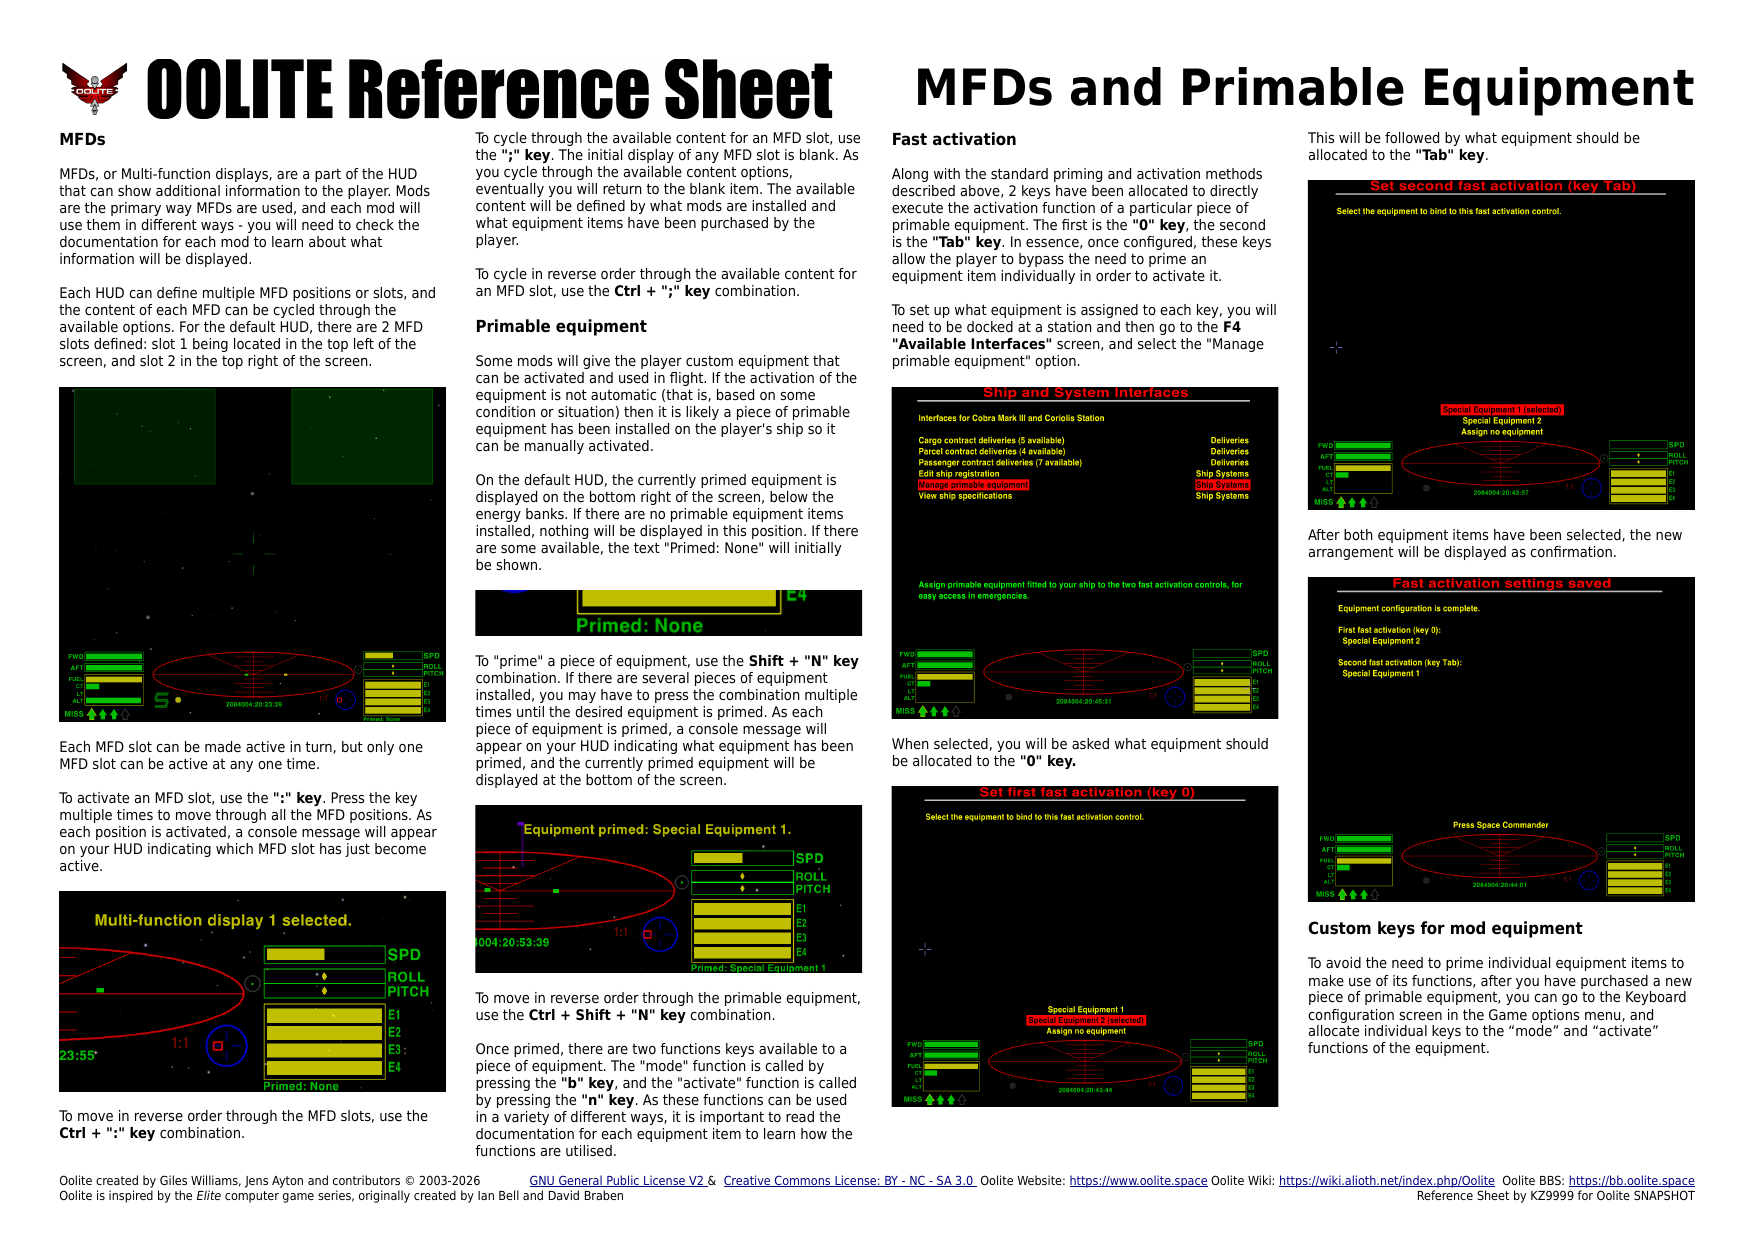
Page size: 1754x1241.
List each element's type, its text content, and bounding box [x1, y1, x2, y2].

text To "prime" a piece of equipment, use the Shift + "N" key combination. If there are several pieces of equipment installed, you may have to press the combination multiple times until the desired equipment is primed. As each piece of equipment is primed, a console message will appear on your HUD indicating what equipment has been primed, and the currently primed equipment will be displayed at the bottom of the screen. [475, 653, 862, 788]
picture [1307, 577, 1695, 902]
text To activate an MFD slot, use the ":" key. Press the key multiple times to move through all the MFD positions. As each position is activated, a console message will appear on your HUD indicating which MFD slot has just become active. [59, 790, 446, 874]
picture [1307, 180, 1695, 510]
picture [147, 59, 833, 119]
text Along with the standard priming and activation methods described above, 2 keys have been allocated to directly execute the activation function of a particular piece of primable equipment. The first is the "0" key, the second is the "Tab" key. In essence, once configured, these keys allow the player to bypass the need to prime an equipment item individually in order to activate it. [892, 166, 1278, 285]
picture [891, 786, 1279, 1107]
text Custom keys for mod equipment [1308, 919, 1695, 938]
picture [475, 590, 863, 636]
text Once primed, there are two functions keys available to a piece of equipment. The "mode" function is called by pressing the "b" key, and the "activate" function is called by pressing the "n" key. As these functions can be used in a variety of different ways, it is important to read the documentation for each equipment item to learn how the functions are utilised. [475, 1041, 862, 1160]
text Each MFD slot can be made active in turn, but only one MFD slot can be active at any one time. [59, 739, 446, 773]
text To cycle through the available content for an MFD slot, use the ";" key. The initial display of any MFD slot is blank. As you cycle through the available content options, eventually you will return to the blank item. The available content will be defined by what mods are installed and what equipment items have been purchased by the player. [475, 130, 862, 249]
text Fast activation [892, 130, 1278, 149]
picture [59, 891, 446, 1092]
text To move in reverse order through the primable equipment, use the Ctrl + Shift + "N" key combination. [475, 990, 862, 1024]
text After both equipment items have been selected, the new arrangement will be displayed as confirmation. [1308, 527, 1695, 561]
text When selected, you will be asked what equipment should be allocated to the "0" key. [892, 736, 1278, 769]
text Each HUD can define multiple MFD positions or slots, and the content of each MFD can be cycled through the available options. For the default HUD, there are 2 MFD slots defined: slot 1 being located in the top left of the screen, and slot 2 in the top right of the screen. [59, 285, 446, 370]
picture [891, 387, 1279, 719]
text MFDs, or Multi-function displays, are a part of the HUD that can show additional information to the player. Mods are the primary way MFDs are used, and each mod will use them in different ways - you will need to check the documentation for each mod to learn about what information will be displayed. [59, 166, 446, 268]
picture [61, 56, 128, 122]
text Primable equipment [475, 317, 862, 336]
picture [59, 387, 446, 722]
text To cycle in reverse order through the available content for an MFD slot, use the Ctrl + ";" key combination. [475, 266, 862, 300]
text To set up what equipment is assigned to each key, you will need to be docked at a station and then go to the F4 "Available Interfaces" screen, and select the "Manage primable equipment" option. [892, 302, 1278, 370]
text On the default HUD, the currently primed equipment is displayed on the bottom right of the screen, below the energy banks. If there are no primable equipment items installed, nothing will be displayed in this position. If there are some available, the text "Primed: None" will initially be shown. [475, 472, 862, 574]
text This will be followed by what equipment should be allocated to the "Tab" key. [1308, 130, 1695, 164]
text MFDs [59, 130, 446, 149]
text To avoid the need to prime individual equipment items to make use of its functions, after you have purchased a new piece of primable equipment, you can go to the Keyboard configuration screen in the Game options menu, and allocate individual keys to the “mode” and “activate” functions of the equipment. [1308, 955, 1695, 1057]
text To move in reverse order through the MFD slots, use the Ctrl + ":" key combination. [59, 1108, 446, 1142]
picture [475, 805, 863, 973]
text Some mods will give the player custom equipment that can be activated and used in flight. If the activation of the equipment is not automatic (that is, based on some condition or situation) then it is likely a piece of primable equipment has been installed on the player's ship so it can be manually activated. [475, 353, 862, 455]
